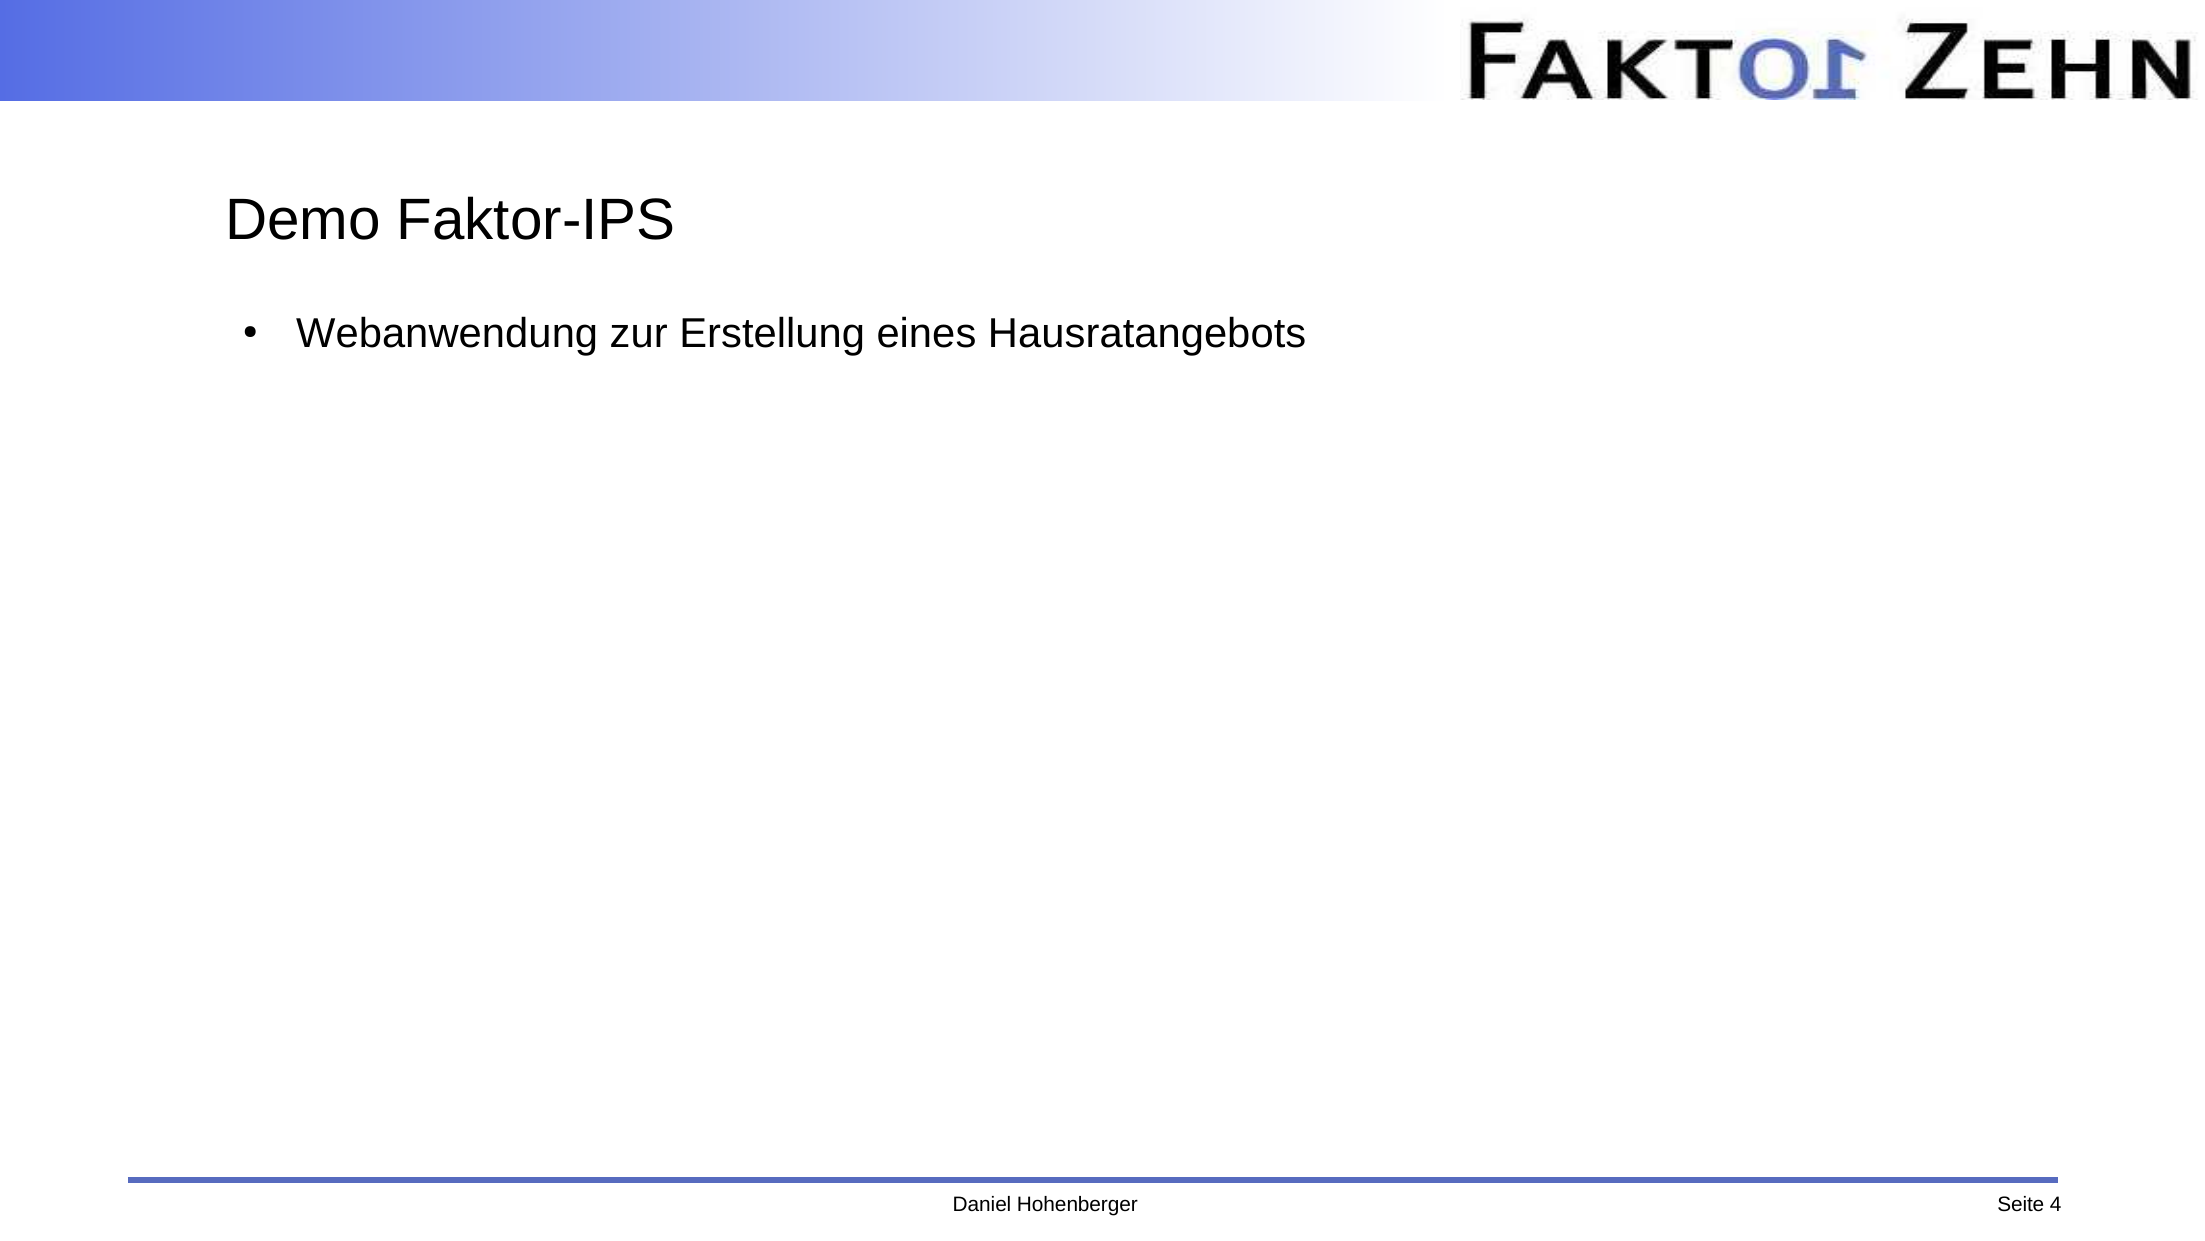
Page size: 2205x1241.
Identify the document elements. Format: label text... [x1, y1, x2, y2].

list Webanwendung zur Erstellung eines Hausratangebots [225, 310, 1981, 1078]
title Demo Faktor-IPS [225, 142, 1981, 296]
picture [1460, 7, 2202, 100]
